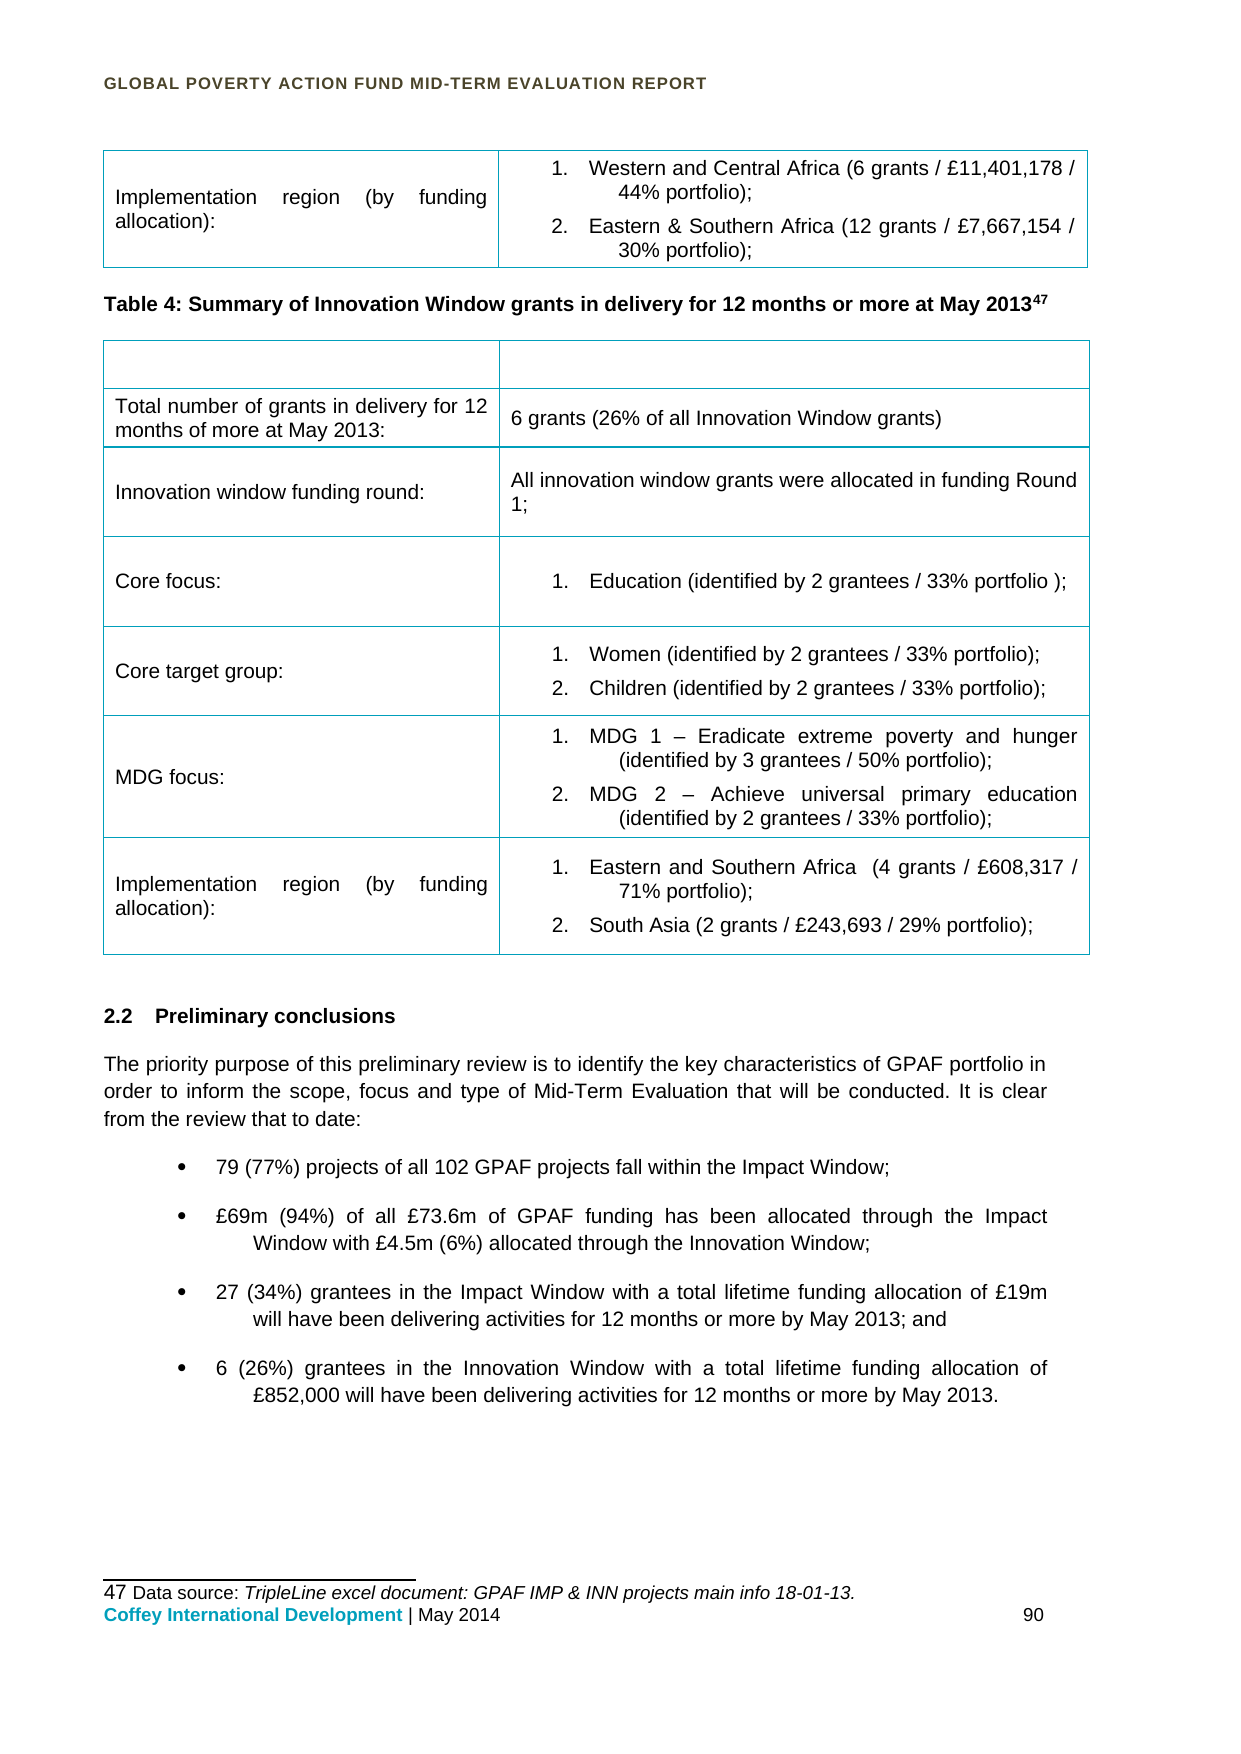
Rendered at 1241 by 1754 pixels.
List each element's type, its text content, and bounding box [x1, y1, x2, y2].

table_cell Western and Central Africa (6 grants / £11,401,178 / 44% portfolio); Eastern & Southern Africa (12 grants / £7,667,154 / 30% portfolio); [499, 151, 1087, 267]
table_cell Innovation window funding round: [104, 448, 499, 536]
text The priority purpose of this preliminary review is to identify the key characteristics of GPAF portfolio in order to inform the scope, focus and type of Mid-Term Evaluation that will be conducted. It is clear from the review that to date: [103, 1052, 1048, 1131]
table_cell Core focus: [104, 537, 499, 626]
text Table 4: Summary of Innovation Window grants in delivery for 12 months or more at May 2013 [103, 292, 1048, 316]
text Data source: TripleLine excel document: GPAF IMP & INN projects main info 18-01-13. [103, 1580, 1048, 1604]
table_cell Eastern and Southern Africa (4 grants / £608,317 / 71% portfolio); South Asia (2 grants / £243,693 / 29% portfolio); [500, 838, 1089, 954]
list 79 (77%) projects of all 102 GPAF projects fall within the Impact Window; [178, 1155, 1048, 1179]
list 6 (26%) grantees in the Innovation Window with a total lifetime funding allocation of £852,000 will have been delivering activities for 12 months or more by May 2013. [178, 1356, 1048, 1407]
table_cell Core target group: [104, 627, 499, 715]
table_cell Education (identified by 2 grantees / 33% portfolio ); [500, 537, 1089, 626]
table_cell All innovation window grants were allocated in funding Round 1; [500, 448, 1089, 536]
table_cell Implementation region (by funding allocation): [104, 838, 499, 954]
table_cell 6 grants (26% of all Innovation Window grants) [500, 389, 1089, 446]
table_header Innovation Window Grants [104, 341, 499, 387]
table_cell MDG focus: [104, 716, 499, 837]
list Preliminary conclusions [103, 1003, 1048, 1027]
list £69m (94%) of all £73.6m of GPAF funding has been allocated through the Impact Window with £4.5m (6%) allocated through the Innovation Window; [178, 1204, 1048, 1255]
table_cell Implementation region (by funding allocation): [104, 151, 498, 267]
table_cell Total number of grants in delivery for 12 months of more at May 2013: [104, 389, 499, 446]
table_header [500, 341, 1089, 387]
table_cell Women (identified by 2 grantees / 33% portfolio); Children (identified by 2 grantees / 33% portfolio); [500, 627, 1089, 715]
list 27 (34%) grantees in the Impact Window with a total lifetime funding allocation of £19m will have been delivering activities for 12 months or more by May 2013; and [178, 1279, 1048, 1331]
table_cell MDG 1 – Eradicate extreme poverty and hunger (identified by 3 grantees / 50% portfolio); MDG 2 – Achieve universal primary education (identified by 2 grantees / 33% portfolio); [500, 716, 1089, 837]
